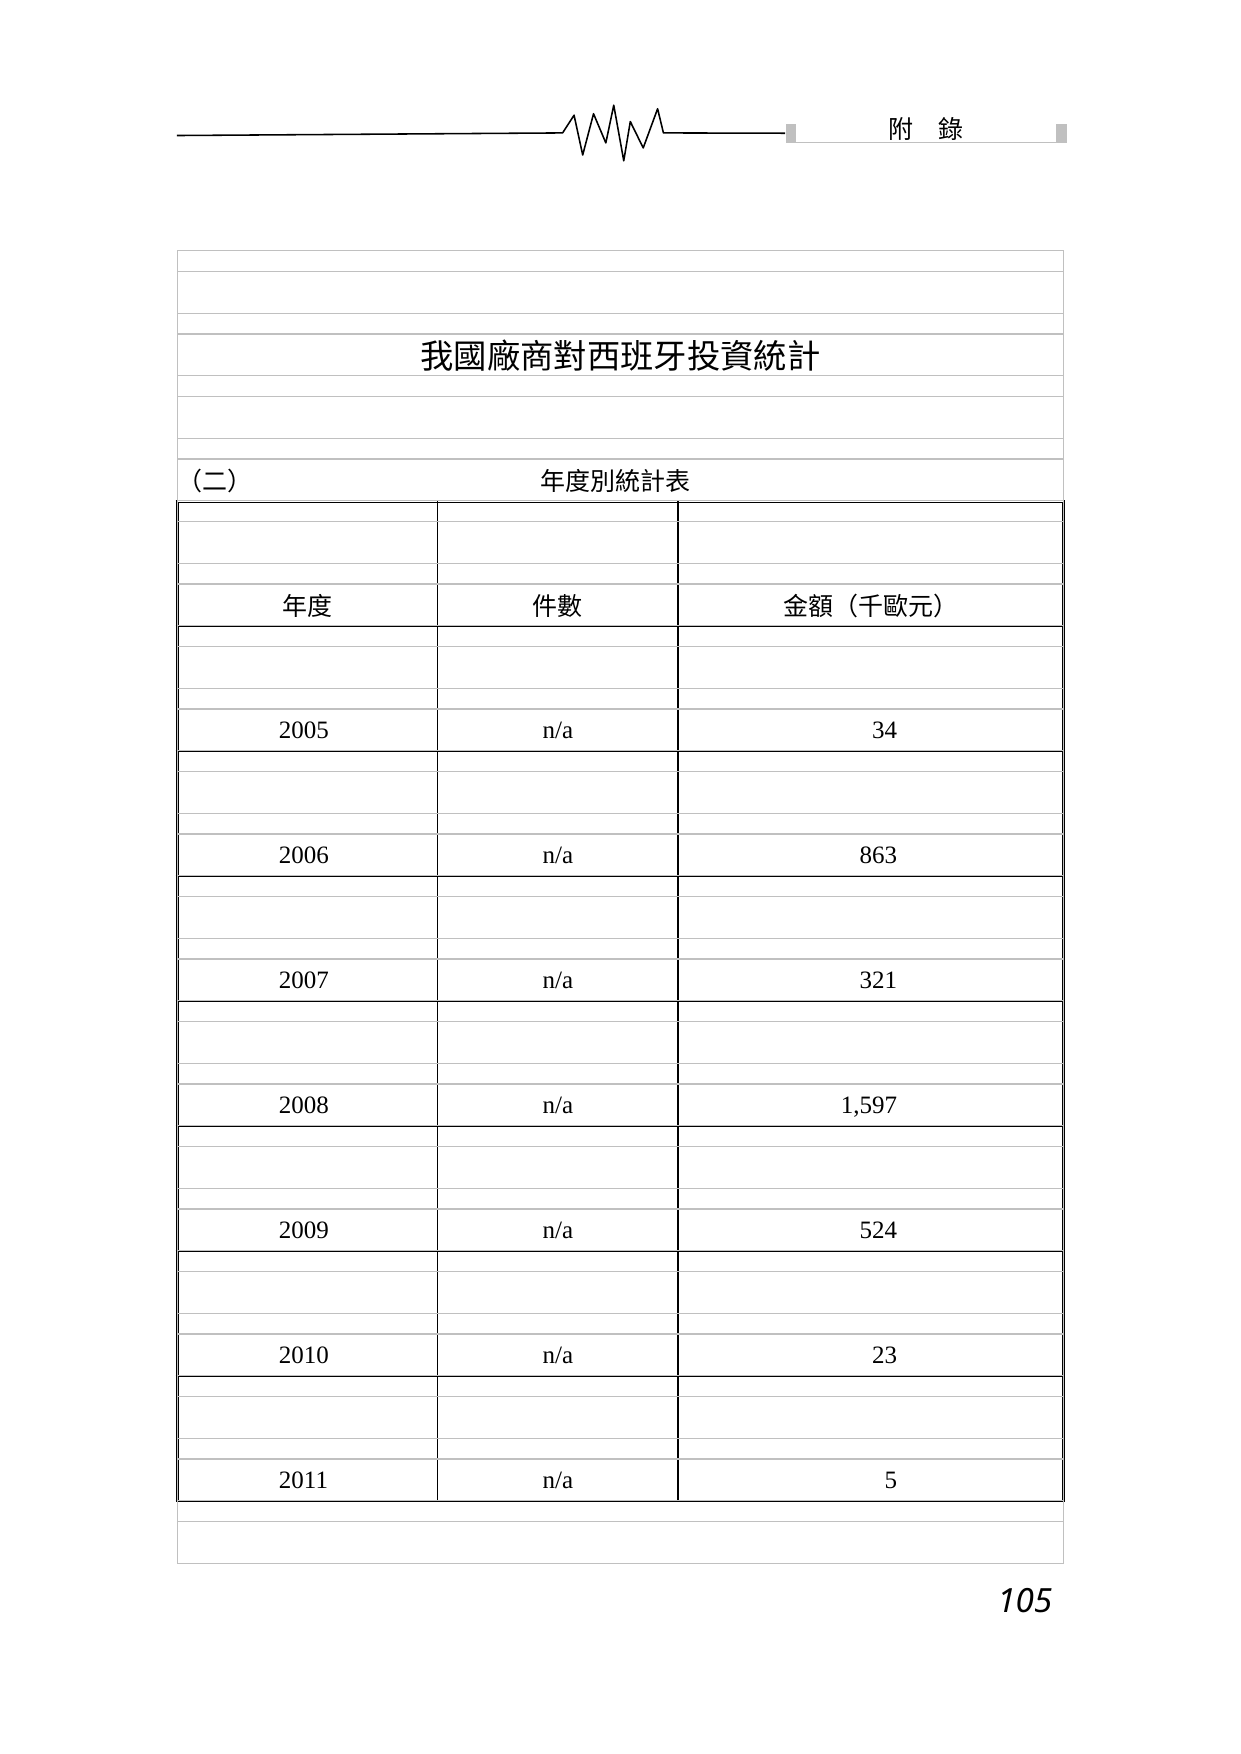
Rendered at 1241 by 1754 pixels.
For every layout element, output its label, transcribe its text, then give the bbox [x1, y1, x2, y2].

table_cell [679, 1127, 1062, 1146]
table_cell [438, 772, 677, 813]
table_cell [438, 1377, 677, 1396]
table_cell [179, 877, 437, 896]
table_cell [438, 1002, 677, 1021]
table_cell [679, 647, 1062, 688]
table_header 金額（千歐元） [679, 585, 1062, 625]
table_header [179, 564, 437, 583]
table_cell 2007 [179, 960, 437, 1000]
table_cell n/a [438, 1335, 677, 1375]
text [178, 439, 1063, 458]
table_cell [179, 1002, 437, 1021]
table_cell [179, 1272, 437, 1313]
table_cell [679, 897, 1062, 938]
table_cell [179, 689, 437, 708]
table_cell 2011 [179, 1460, 437, 1500]
table_cell [179, 1377, 437, 1396]
table_cell 863 [679, 835, 1062, 875]
table_cell [679, 1252, 1062, 1271]
table_cell n/a [438, 835, 677, 875]
table_cell [438, 1189, 677, 1208]
table_cell [179, 1252, 437, 1271]
text 我國廠商對西班牙投資統計 [178, 335, 1063, 375]
table_cell n/a [438, 710, 677, 750]
table_cell [179, 1064, 437, 1083]
table_cell [438, 1439, 677, 1458]
table_cell [679, 752, 1062, 771]
table_cell [179, 939, 437, 958]
table_header 件數 [438, 585, 677, 625]
table_cell 23 [679, 1335, 1062, 1375]
table_cell 2008 [179, 1085, 437, 1125]
table_cell 2006 [179, 835, 437, 875]
table_header [179, 503, 437, 521]
table_header [438, 564, 677, 583]
table_cell [679, 1189, 1062, 1208]
table_cell [438, 939, 677, 958]
table_cell 34 [679, 710, 1062, 750]
table_cell [679, 1439, 1062, 1458]
table_cell [438, 1147, 677, 1188]
table_cell [679, 1272, 1062, 1313]
table_header [679, 503, 1062, 521]
text [178, 314, 1063, 333]
table_cell [438, 1397, 677, 1438]
table_cell 2005 [179, 710, 437, 750]
table_cell [179, 752, 437, 771]
table_cell [679, 1147, 1062, 1188]
table_cell [679, 814, 1062, 833]
table_header [679, 564, 1062, 583]
table_cell [679, 1377, 1062, 1396]
table_cell [179, 647, 437, 688]
table_header [438, 522, 677, 563]
table_cell n/a [438, 1085, 677, 1125]
table_cell [179, 1189, 437, 1208]
table_header 年度 [179, 585, 437, 625]
table_cell n/a [438, 1210, 677, 1250]
table_cell [438, 647, 677, 688]
table_cell [179, 1439, 437, 1458]
table_cell n/a [438, 960, 677, 1000]
table_cell [679, 1397, 1062, 1438]
table_cell [679, 1314, 1062, 1333]
table_cell [438, 1022, 677, 1063]
table_cell [179, 772, 437, 813]
table_cell 2009 [179, 1210, 437, 1250]
text （二） 年度別統計表 [178, 460, 1063, 500]
table_cell 2010 [179, 1335, 437, 1375]
table_cell 1,597 [679, 1085, 1062, 1125]
table_header [438, 503, 677, 521]
table_cell [179, 1022, 437, 1063]
table_cell [179, 814, 437, 833]
table_cell [438, 627, 677, 646]
table_cell [679, 627, 1062, 646]
table_cell [679, 939, 1062, 958]
table_cell [438, 877, 677, 896]
table_cell [179, 1397, 437, 1438]
table_cell [179, 897, 437, 938]
table_cell [179, 1314, 437, 1333]
table_cell [679, 1002, 1062, 1021]
table_cell [679, 1064, 1062, 1083]
table_cell [679, 1022, 1062, 1063]
table_cell [679, 877, 1062, 896]
table_cell [179, 627, 437, 646]
table_header [679, 522, 1062, 563]
table_cell [179, 1147, 437, 1188]
table_cell [438, 1314, 677, 1333]
table_cell 524 [679, 1210, 1062, 1250]
table_cell 321 [679, 960, 1062, 1000]
table_cell [679, 689, 1062, 708]
table_cell [179, 1127, 437, 1146]
table_cell [438, 1252, 677, 1271]
table_cell [438, 814, 677, 833]
table_cell [438, 1064, 677, 1083]
table_cell [438, 1272, 677, 1313]
table_cell [438, 897, 677, 938]
table_cell 5 [679, 1460, 1062, 1500]
table_cell n/a [438, 1460, 677, 1500]
table_cell [438, 689, 677, 708]
table_cell [438, 1127, 677, 1146]
table_cell [438, 752, 677, 771]
table_header [179, 522, 437, 563]
table_cell [679, 772, 1062, 813]
